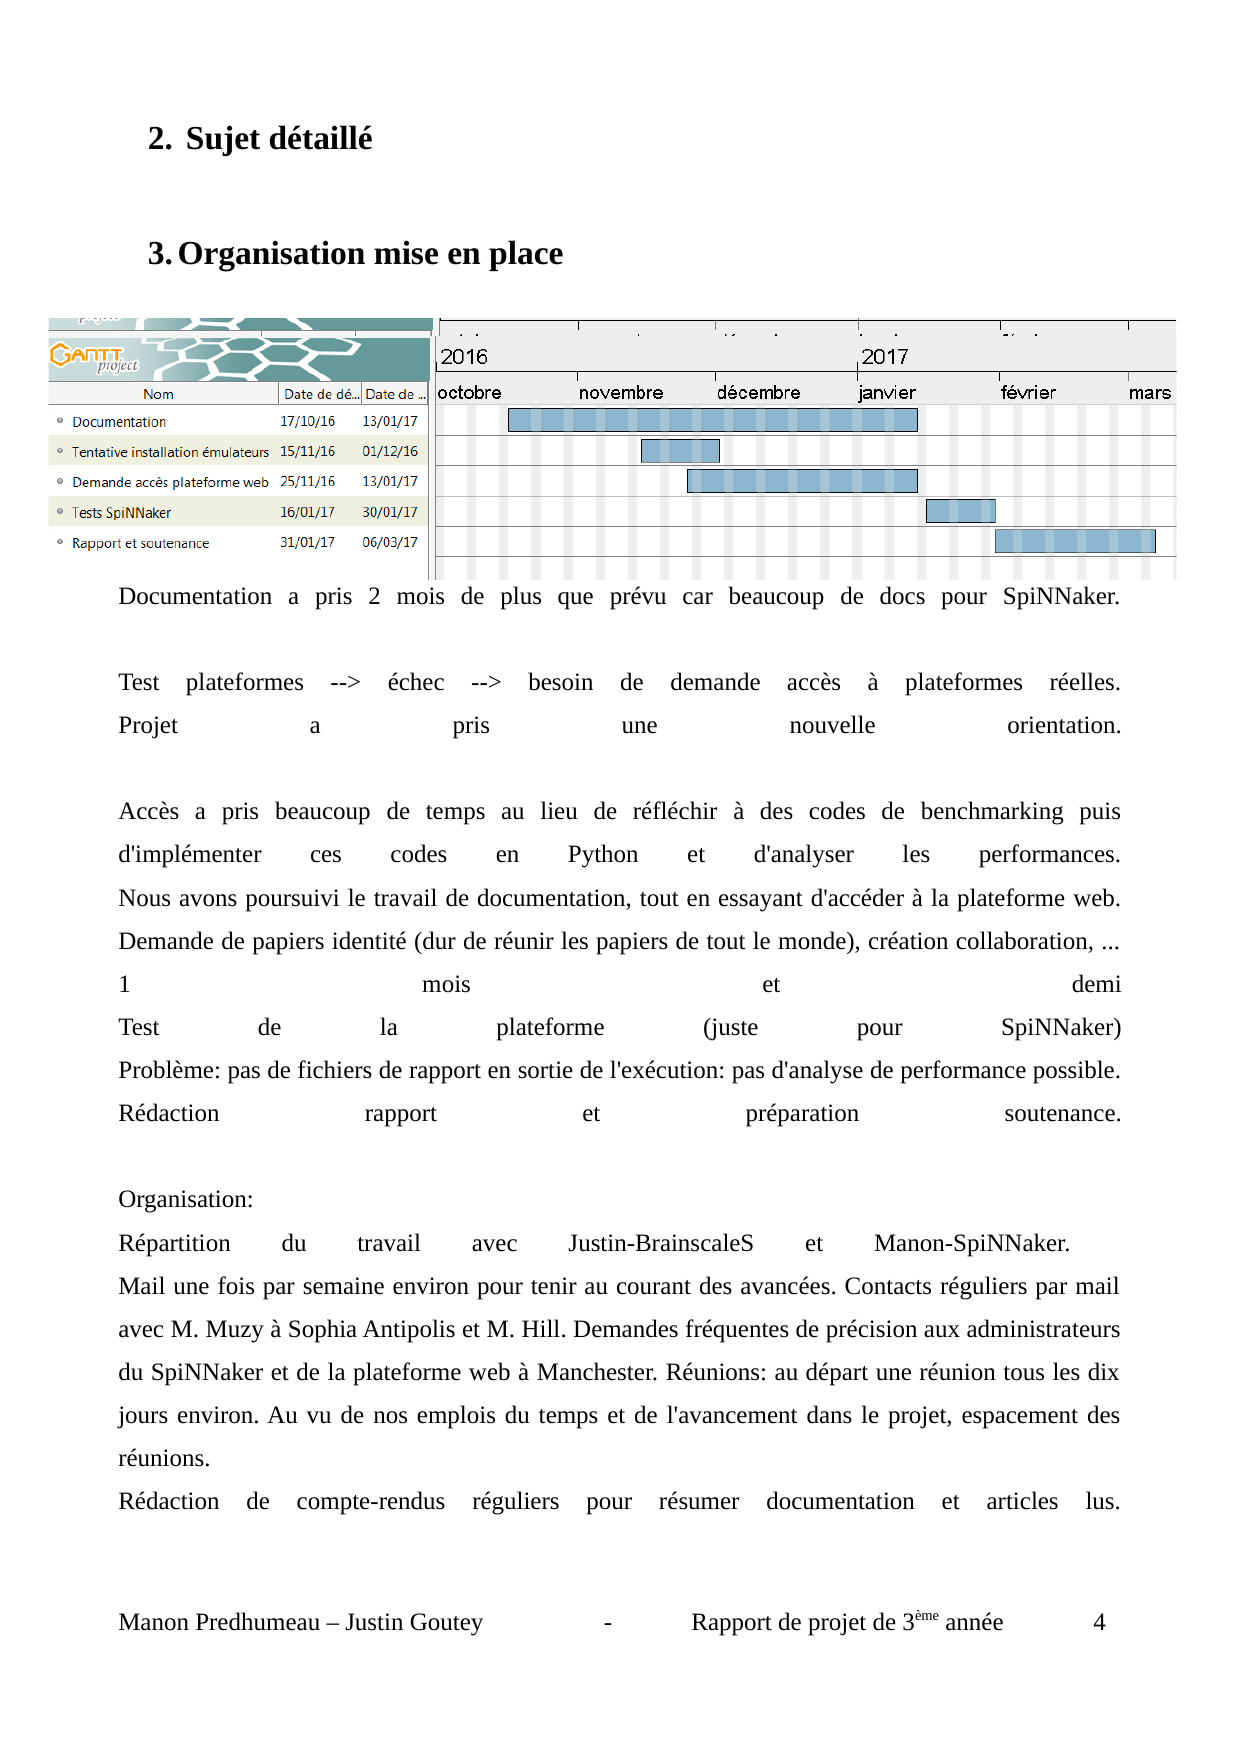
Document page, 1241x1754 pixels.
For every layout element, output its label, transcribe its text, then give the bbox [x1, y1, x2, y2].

subtitle Organisation mise en place [148, 233, 1122, 272]
picture [48, 318, 1177, 580]
subtitle Sujet détaillé [148, 118, 1122, 157]
text Documentation a pris 2 mois de plus que prévu car beaucoup de docs pour SpiNNaker. Test plateformes --> échec --> besoin de demande accès à plateformes réelles. Projet a pris une nouvelle orientation. Accès a pris beaucoup de temps au lieu de réfléchir à des codes de benchmarking puis d'implémenter ces codes en Python et d'analyser les performances. Nous avons poursuivi le travail de documentation, tout en essayant d'accéder à la plateforme web. Demande de papiers identité (dur de réunir les papiers de tout le monde), création collaboration, ... 1 mois et demi Test de la plateforme (juste pour SpiNNaker) Problème: pas de fichiers de rapport en sortie de l'exécution: pas d'analyse de performance possible. Rédaction rapport et préparation soutenance. Organisation: Répartition du travail avec Justin-BrainscaleS et Manon-SpiNNaker. Mail une fois par semaine environ pour tenir au courant des avancées. Contacts réguliers par mail avec M. Muzy à Sophia Antipolis et M. Hill. Demandes fréquentes de précision aux administrateurs du SpiNNaker et de la plateforme web à Manchester. Réunions: au départ une réunion tous les dix jours environ. Au vu de nos emplois du temps et de l'avancement dans le projet, espacement des réunions. Rédaction de compte-rendus réguliers pour résumer documentation et articles lus. [118, 580, 1122, 1558]
